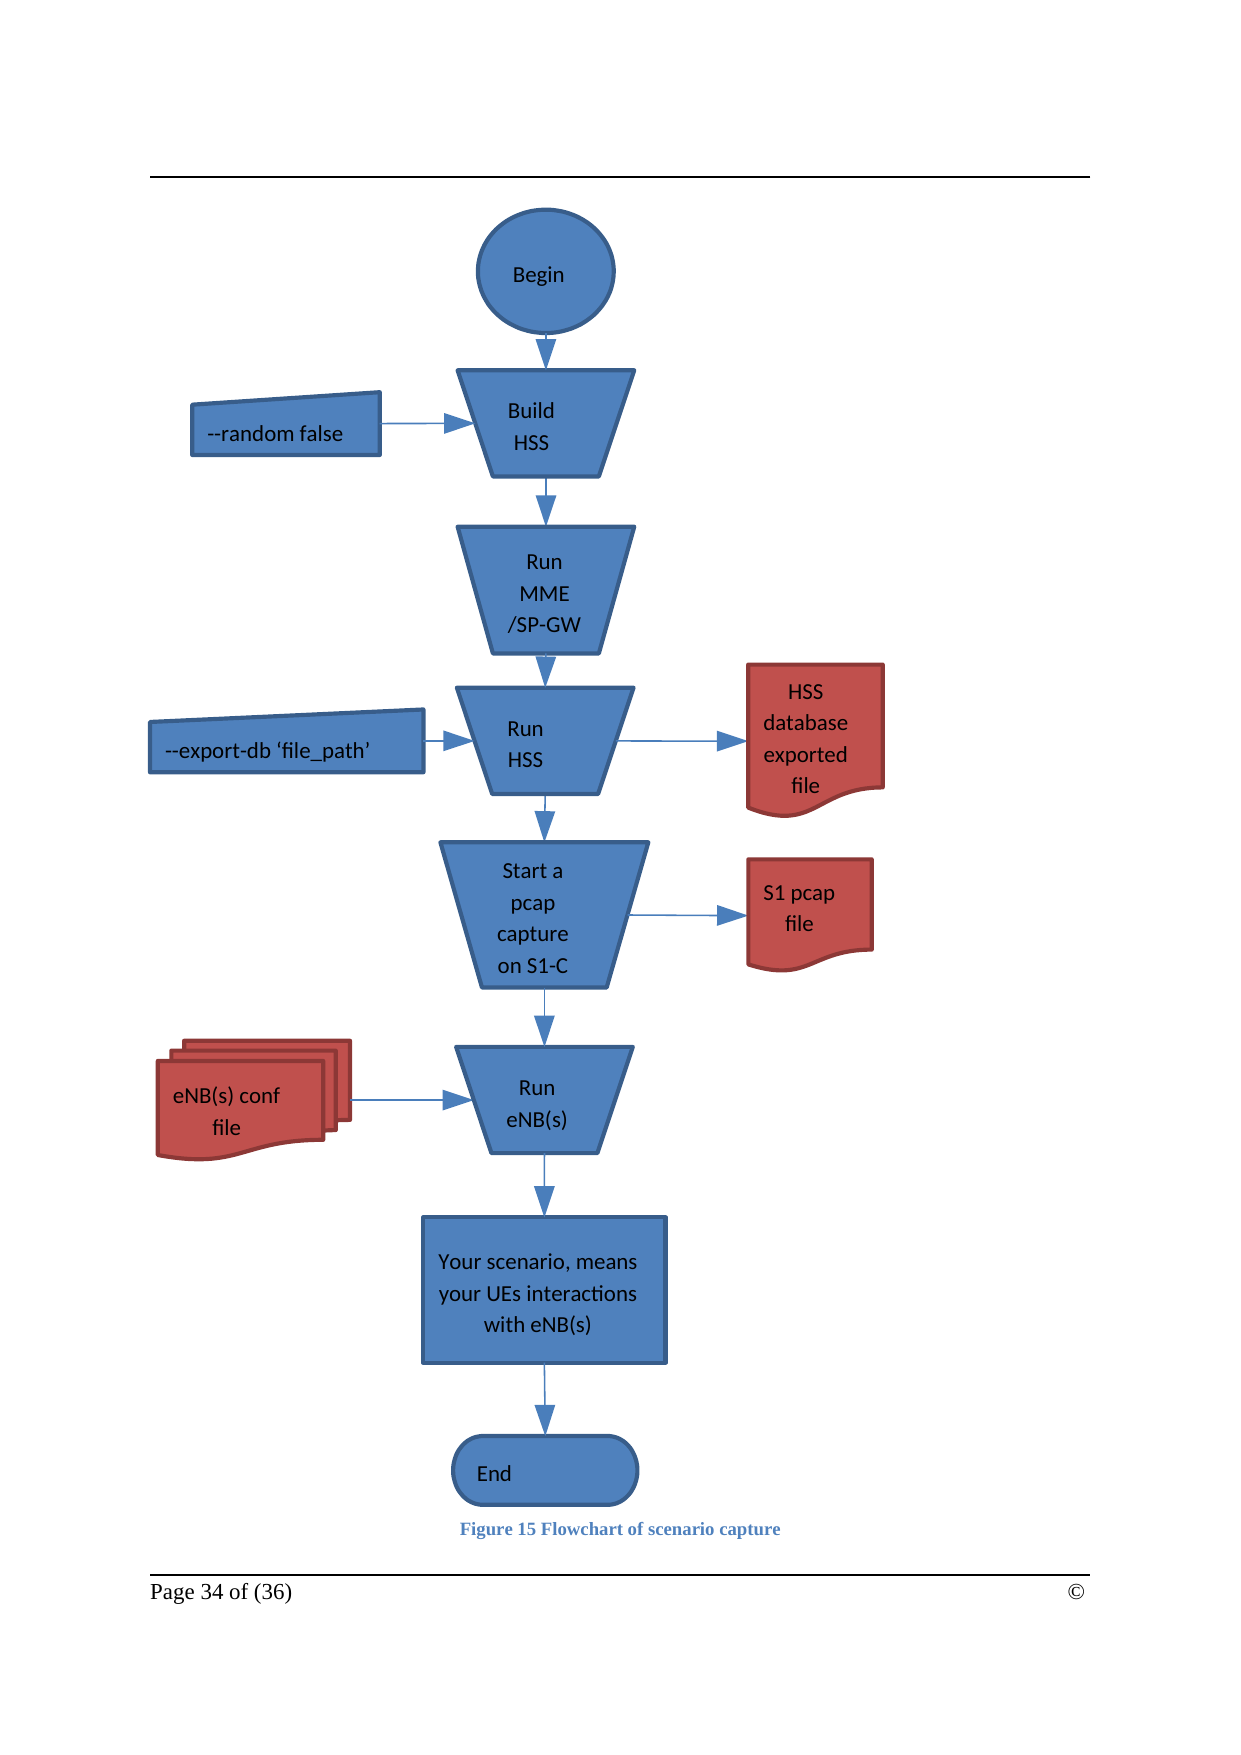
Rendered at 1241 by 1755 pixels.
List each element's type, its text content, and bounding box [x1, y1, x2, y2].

text Figure 15 Flowchart of scenario capture [150, 1517, 1090, 1539]
